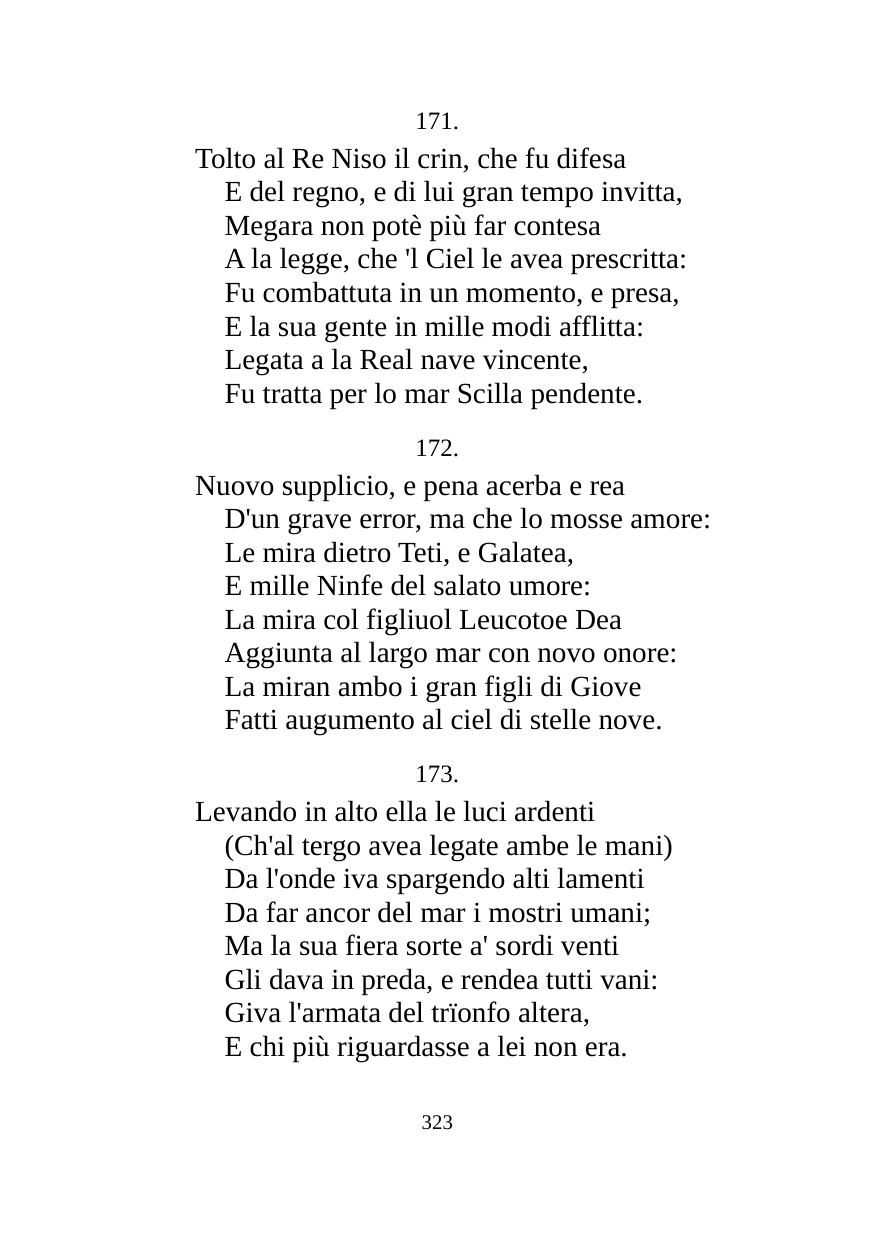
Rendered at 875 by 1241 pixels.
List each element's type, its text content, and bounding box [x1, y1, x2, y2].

text La miran ambo i gran figli di Giove [224, 669, 768, 702]
text E del regno, e di lui gran tempo invitta, [224, 174, 768, 208]
text E mille Ninfe del salato umore: [224, 568, 768, 602]
text 171. [106, 106, 768, 135]
text Aggiunta al largo mar con novo onore: [224, 635, 768, 669]
text Le mira dietro Teti, e Galatea, [224, 535, 768, 568]
text Nuovo supplicio, e pena acerba e rea [195, 468, 768, 501]
text Fatti augumento al ciel di stelle nove. [224, 702, 768, 736]
text Da l'onde iva spargendo alti lamenti [224, 861, 768, 895]
text Levando in alto ella le luci ardenti [195, 794, 768, 828]
text Tolto al Re Niso il crin, che fu difesa [195, 141, 768, 174]
text Ma la sua fiera sorte a' sordi venti [224, 928, 768, 962]
text Fu tratta per lo mar Scilla pendente. [224, 376, 768, 409]
text La mira col figliuol Leucotoe Dea [224, 602, 768, 635]
text (Ch'al tergo avea legate ambe le mani) [224, 828, 768, 861]
text 172. [106, 433, 768, 462]
text Gli dava in preda, e rendea tutti vani: [224, 962, 768, 996]
text E chi più riguardasse a lei non era. [224, 1029, 768, 1063]
text Megara non potè più far contesa [224, 208, 768, 242]
text 173. [106, 759, 768, 788]
text A la legge, che 'l Ciel le avea prescritta: [224, 242, 768, 275]
text Giva l'armata del trïonfo altera, [224, 996, 768, 1029]
text Fu combattuta in un momento, e presa, [224, 275, 768, 309]
text E la sua gente in mille modi afflitta: [224, 309, 768, 342]
text D'un grave error, ma che lo mosse amore: [224, 501, 768, 535]
text Legata a la Real nave vincente, [224, 342, 768, 376]
text Da far ancor del mar i mostri umani; [224, 895, 768, 928]
